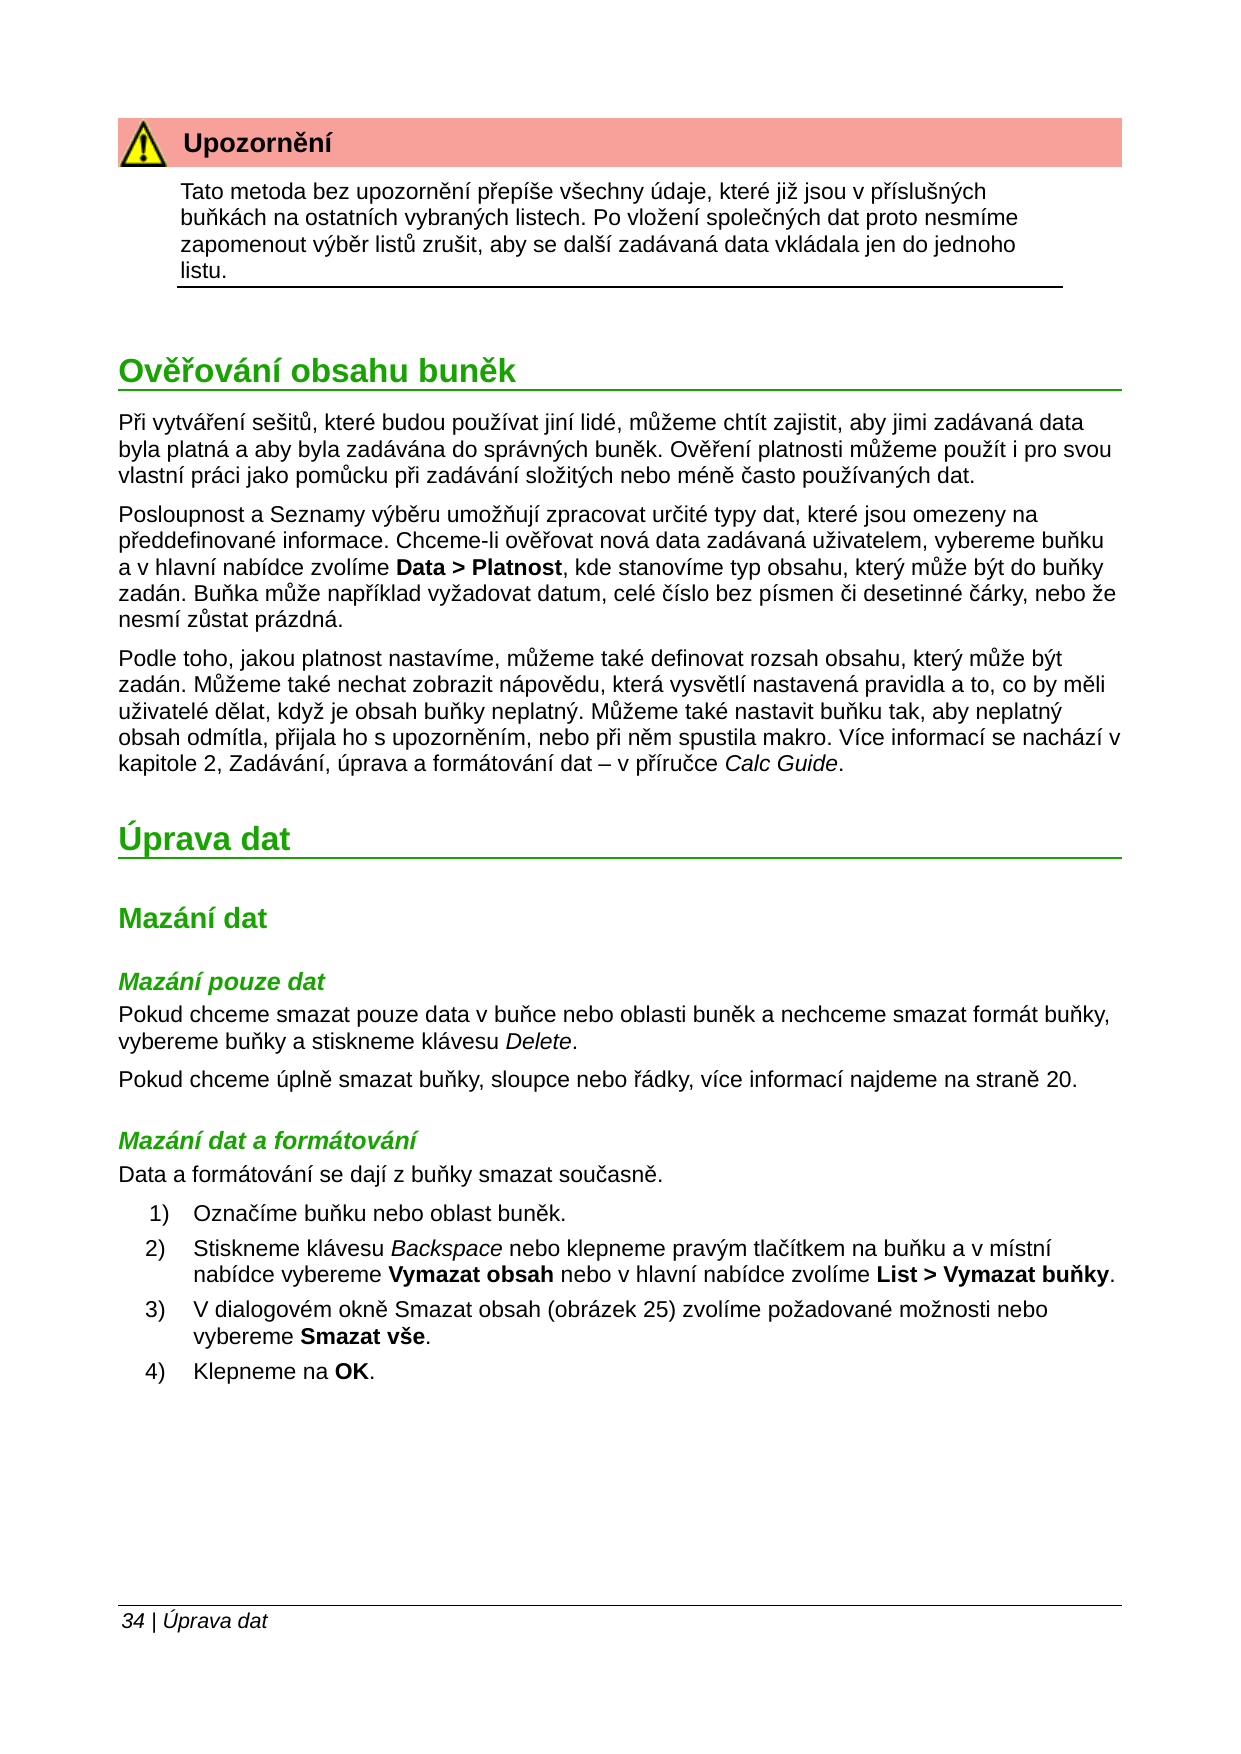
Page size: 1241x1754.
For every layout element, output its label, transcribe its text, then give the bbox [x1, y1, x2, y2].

list Stiskneme klávesu Backspace nebo klepneme pravým tlačítkem na buňku a v místní nabídce vybereme Vymazat obsah nebo v hlavní nabídce zvolíme List > Vymazat buňky. [165, 1235, 1122, 1287]
text Pokud chceme úplně smazat buňky, sloupce nebo řádky, více informací najdeme na straně 19. [118, 1066, 1122, 1093]
picture [119, 119, 167, 167]
subtitle Úprava dat [118, 819, 1122, 857]
subtitle Mazání dat [118, 901, 1122, 934]
subtitle Mazání pouze dat [118, 967, 1122, 995]
text Tato metoda bez upozornění přepíše všechny údaje, které již jsou v příslušných buňkách na ostatních vybraných listech. Po vložení společných dat proto nesmíme zapomenout výběr listů zrušit, aby se další zadávaná data vkládala jen do jednoho listu. [177, 175, 1063, 286]
list V dialogovém okně Smazat obsah (obrázek 25) zvolíme požadované možnosti nebo vybereme Smazat vše. [165, 1296, 1122, 1349]
subtitle Ověřování obsahu buněk [118, 351, 1122, 389]
text Pokud chceme smazat pouze data v buňce nebo oblasti buněk a nechceme smazat formát buňky, vybereme buňky a stiskneme klávesu Delete. [118, 1001, 1122, 1054]
text Posloupnost a Seznamy výběru umožňují zpracovat určité typy dat, které jsou omezeny na předdefinované informace. Chceme-li ověřovat nová data zadávaná uživatelem, vybereme buňku a v hlavní nabídce zvolíme Data > Platnost, kde stanovíme typ obsahu, který může být do buňky zadán. Buňka může například vyžadovat datum, celé číslo bez písmen či desetinné čárky, nebo že nesmí zůstat prázdná. [118, 501, 1122, 632]
text Podle toho, jakou platnost nastavíme, můžeme také definovat rozsah obsahu, který může být zadán. Můžeme také nechat zobrazit nápovědu, která vysvětlí nastavená pravidla a to, co by měli uživatelé dělat, když je obsah buňky neplatný. Můžeme také nastavit buňku tak, aby neplatný obsah odmítla, přijala ho s upozorněním, nebo při něm spustila makro. Více informací se nachází v kapitole 2, Zadávání, úprava a formátování dat – v příručce Calc Guide. [118, 645, 1122, 777]
text Při vytváření sešitů, které budou používat jiní lidé, můžeme chtít zajistit, aby jimi zadávaná data byla platná a aby byla zadávána do správných buněk. Ověření platnosti můžeme použít i pro svou vlastní práci jako pomůcku při zadávání složitých nebo méně často používaných dat. [118, 409, 1122, 488]
list Označíme buňku nebo oblast buněk. [169, 1199, 1122, 1226]
subtitle Upozornění [118, 118, 1122, 167]
list Klepneme na OK. [165, 1358, 1122, 1384]
subtitle Mazání dat a formátování [118, 1126, 1122, 1155]
list Data a formátování se dají z buňky smazat současně. [118, 1161, 1122, 1187]
